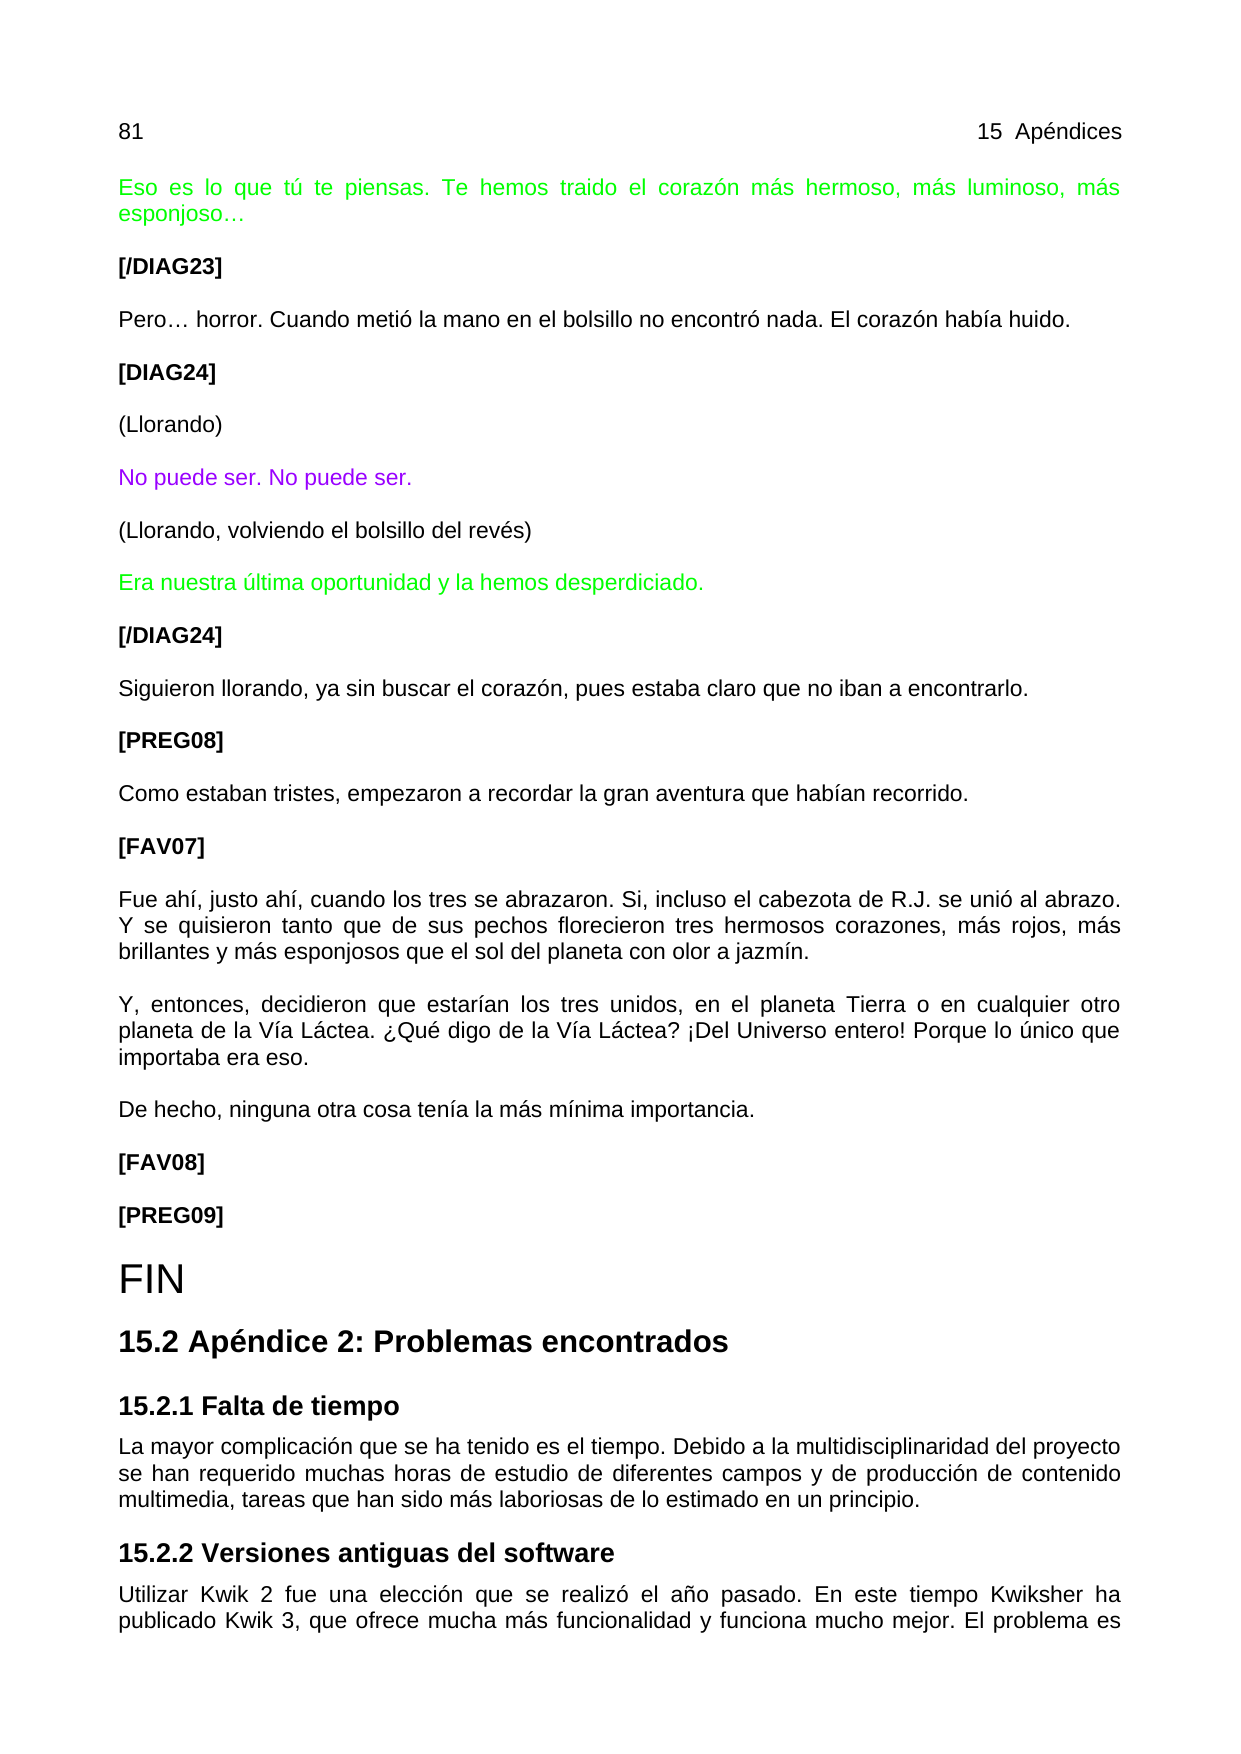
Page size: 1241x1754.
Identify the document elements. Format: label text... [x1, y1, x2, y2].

subtitle Versiones antiguas del software [118, 1537, 1122, 1568]
text Como estaban tristes, empezaron a recordar la gran aventura que habían recorrido. [118, 780, 1122, 806]
text [FAV08] [118, 1149, 1122, 1175]
text Fue ahí, justo ahí, cuando los tres se abrazaron. Si, incluso el cabezota de R.J. se unió al abrazo. Y se quisieron tanto que de sus pechos florecieron tres hermosos corazones, más rojos, más brillantes y más esponjosos que el sol del planeta con olor a jazmín. [118, 886, 1122, 964]
text (Llorando, volviendo el bolsillo del revés) [118, 517, 1122, 543]
text (Llorando) [118, 411, 1122, 437]
subtitle Apéndice 2: Problemas encontrados [118, 1323, 1122, 1359]
text Pero… horror. Cuando metió la mano en el bolsillo no encontró nada. El corazón había huido. [118, 306, 1122, 332]
text De hecho, ninguna otra cosa tenía la más mínima importancia. [118, 1096, 1122, 1123]
text [DIAG24] [118, 358, 1122, 385]
text [FAV07] [118, 833, 1122, 859]
text Siguieron llorando, ya sin buscar el corazón, pues estaba claro que no iban a encontrarlo. [118, 675, 1122, 701]
text Era nuestra última oportunidad y la hemos desperdiciado. [118, 569, 1122, 596]
text Eso es lo que tú te piensas. Te hemos traido el corazón más hermoso, más luminoso, más esponjoso… [118, 174, 1122, 227]
text [/DIAG24] [118, 622, 1122, 648]
text No puede ser. No puede ser. [118, 464, 1122, 490]
text FIN [118, 1254, 1122, 1302]
text Y, entonces, decidieron que estarían los tres unidos, en el planeta Tierra o en cualquier otro planeta de la Vía Láctea. ¿Qué digo de la Vía Láctea? ¡Del Universo entero! Porque lo único que importaba era eso. [118, 991, 1122, 1070]
text [PREG08] [118, 727, 1122, 754]
text [PREG09] [118, 1202, 1122, 1228]
text La mayor complicación que se ha tenido es el tiempo. Debido a la multidisciplinaridad del proyecto se han requerido muchas horas de estudio de diferentes campos y de producción de contenido multimedia, tareas que han sido más laboriosas de lo estimado en un principio. [118, 1433, 1122, 1512]
text Utilizar Kwik 2 fue una elección que se realizó el año pasado. En este tiempo Kwiksher ha publicado Kwik 3, que ofrece mucha más funcionalidad y funciona mucho mejor. El problema es [118, 1581, 1122, 1634]
subtitle Falta de tiempo [118, 1389, 1122, 1421]
text [/DIAG23] [118, 253, 1122, 279]
